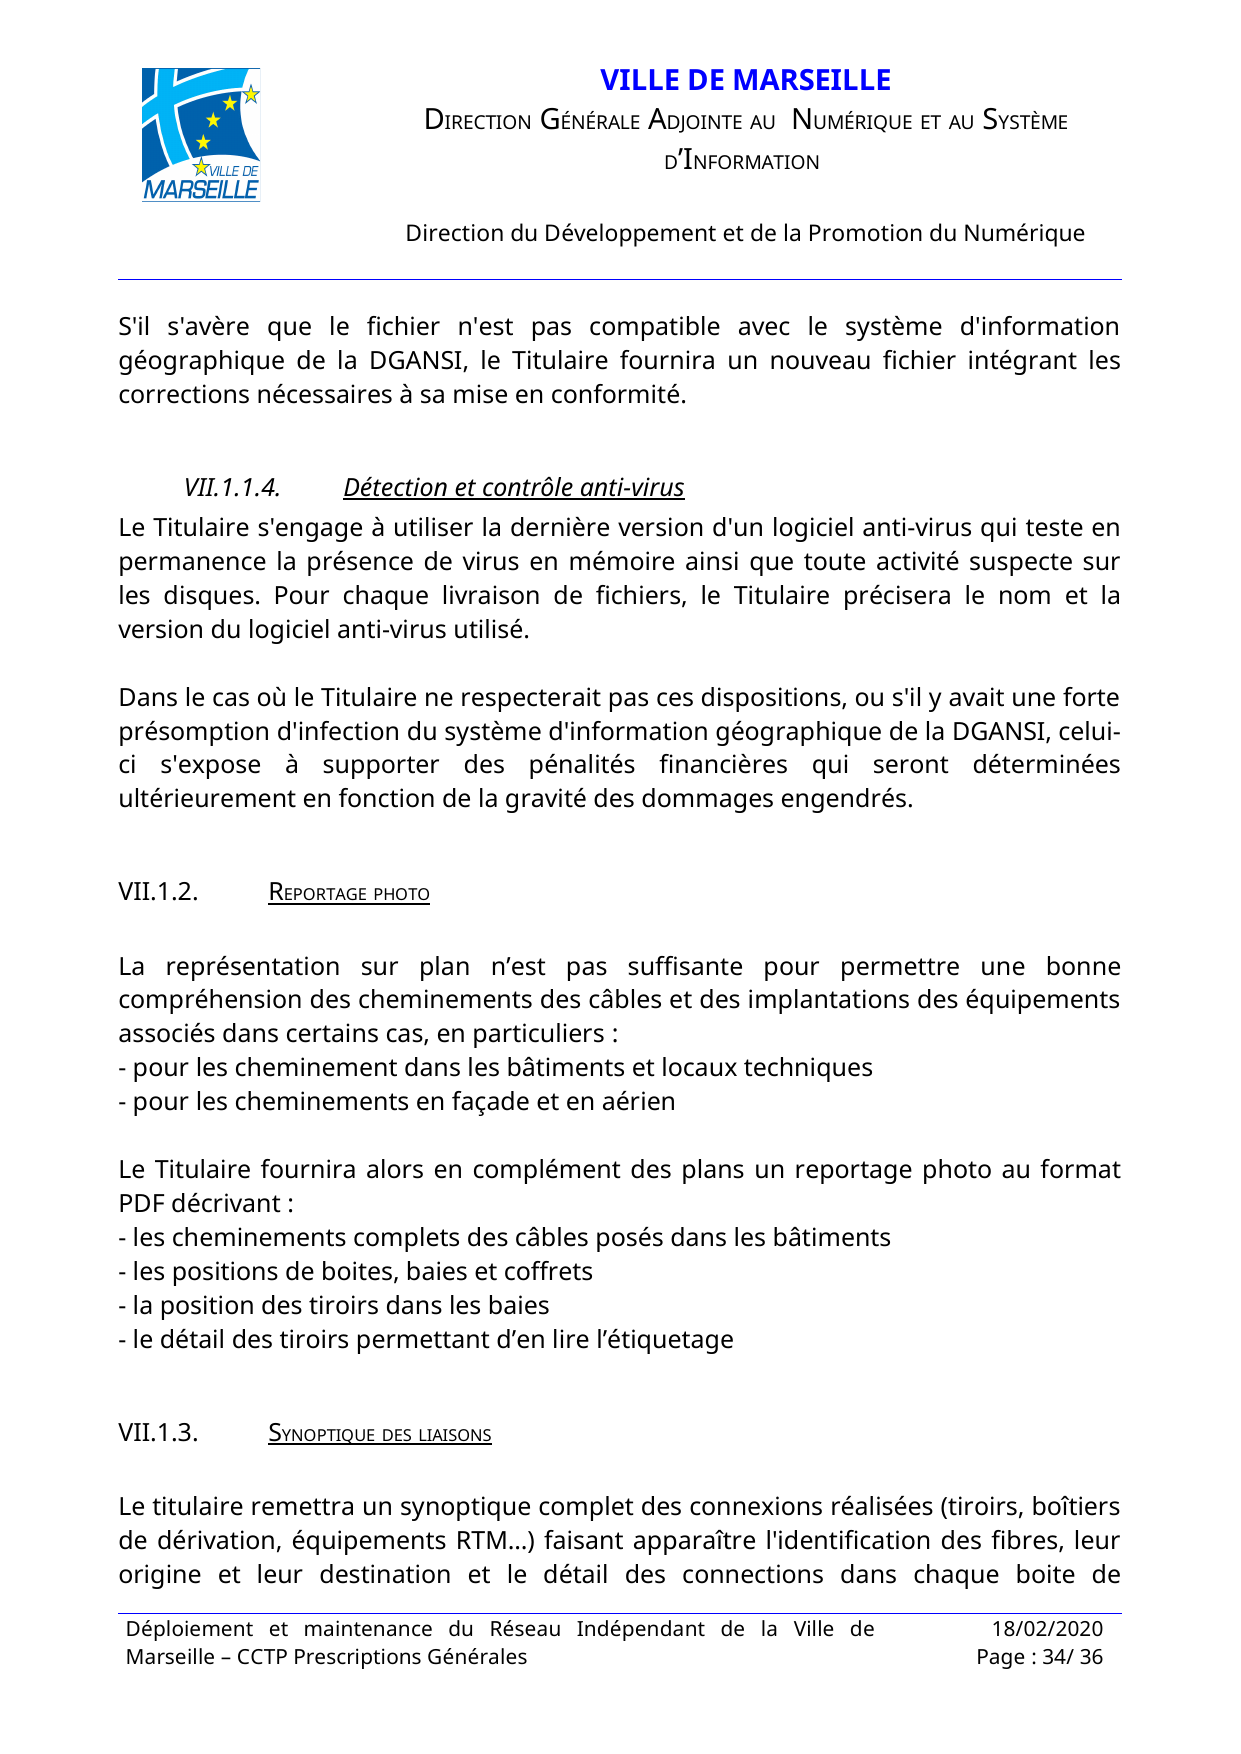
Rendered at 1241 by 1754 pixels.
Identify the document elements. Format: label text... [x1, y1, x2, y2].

subtitle Détection et contrôle anti-virus [184, 469, 1122, 503]
picture [142, 68, 261, 202]
subtitle Synoptique des liaisons [118, 1415, 1122, 1449]
text Le Titulaire s'engage à utiliser la dernière version d'un logiciel anti-virus qui teste en permanence la présence de virus en mémoire ainsi que toute activité suspecte sur les disques. Pour chaque livraison de fichiers, le Titulaire précisera le nom et la version du logiciel anti-virus utilisé. [118, 510, 1122, 646]
picture [142, 68, 158, 105]
text Le Titulaire fournira alors en complément des plans un reportage photo au format PDF décrivant : [118, 1152, 1122, 1220]
text Le titulaire remettra un synoptique complet des connexions réalisées (tiroirs, boîtiers de dérivation, équipements RTM...) faisant apparaître l'identification des fibres, leur origine et leur destination et le détail des connections dans chaque boite de [118, 1489, 1122, 1591]
text La représentation sur plan n’est pas suffisante pour permettre une bonne compréhension des cheminements des câbles et des implantations des équipements associés dans certains cas, en particuliers : [118, 948, 1122, 1050]
text - la position des tiroirs dans les baies [118, 1288, 1122, 1322]
text - pour les cheminements en façade et en aérien [118, 1084, 1122, 1118]
subtitle Reportage photo [118, 874, 1122, 908]
picture [174, 68, 224, 85]
text Dans le cas où le Titulaire ne respecterait pas ces dispositions, ou s'il y avait une forte présomption d'infection du système d'information géographique de la DGANSI, celui-ci s'expose à supporter des pénalités financières qui seront déterminées ultérieurement en fonction de la gravité des dommages engendrés. [118, 679, 1122, 815]
text - les cheminements complets des câbles posés dans les bâtiments [118, 1220, 1122, 1254]
text S'il s'avère que le fichier n'est pas compatible avec le système d'information géographique de la DGANSI, le Titulaire fournira un nouveau fichier intégrant les corrections nécessaires à sa mise en conformité. [118, 309, 1122, 411]
text - pour les cheminement dans les bâtiments et locaux techniques [118, 1050, 1122, 1084]
text - le détail des tiroirs permettant d’en lire l’étiquetage [118, 1322, 1122, 1356]
text - les positions de boites, baies et coffrets [118, 1254, 1122, 1288]
